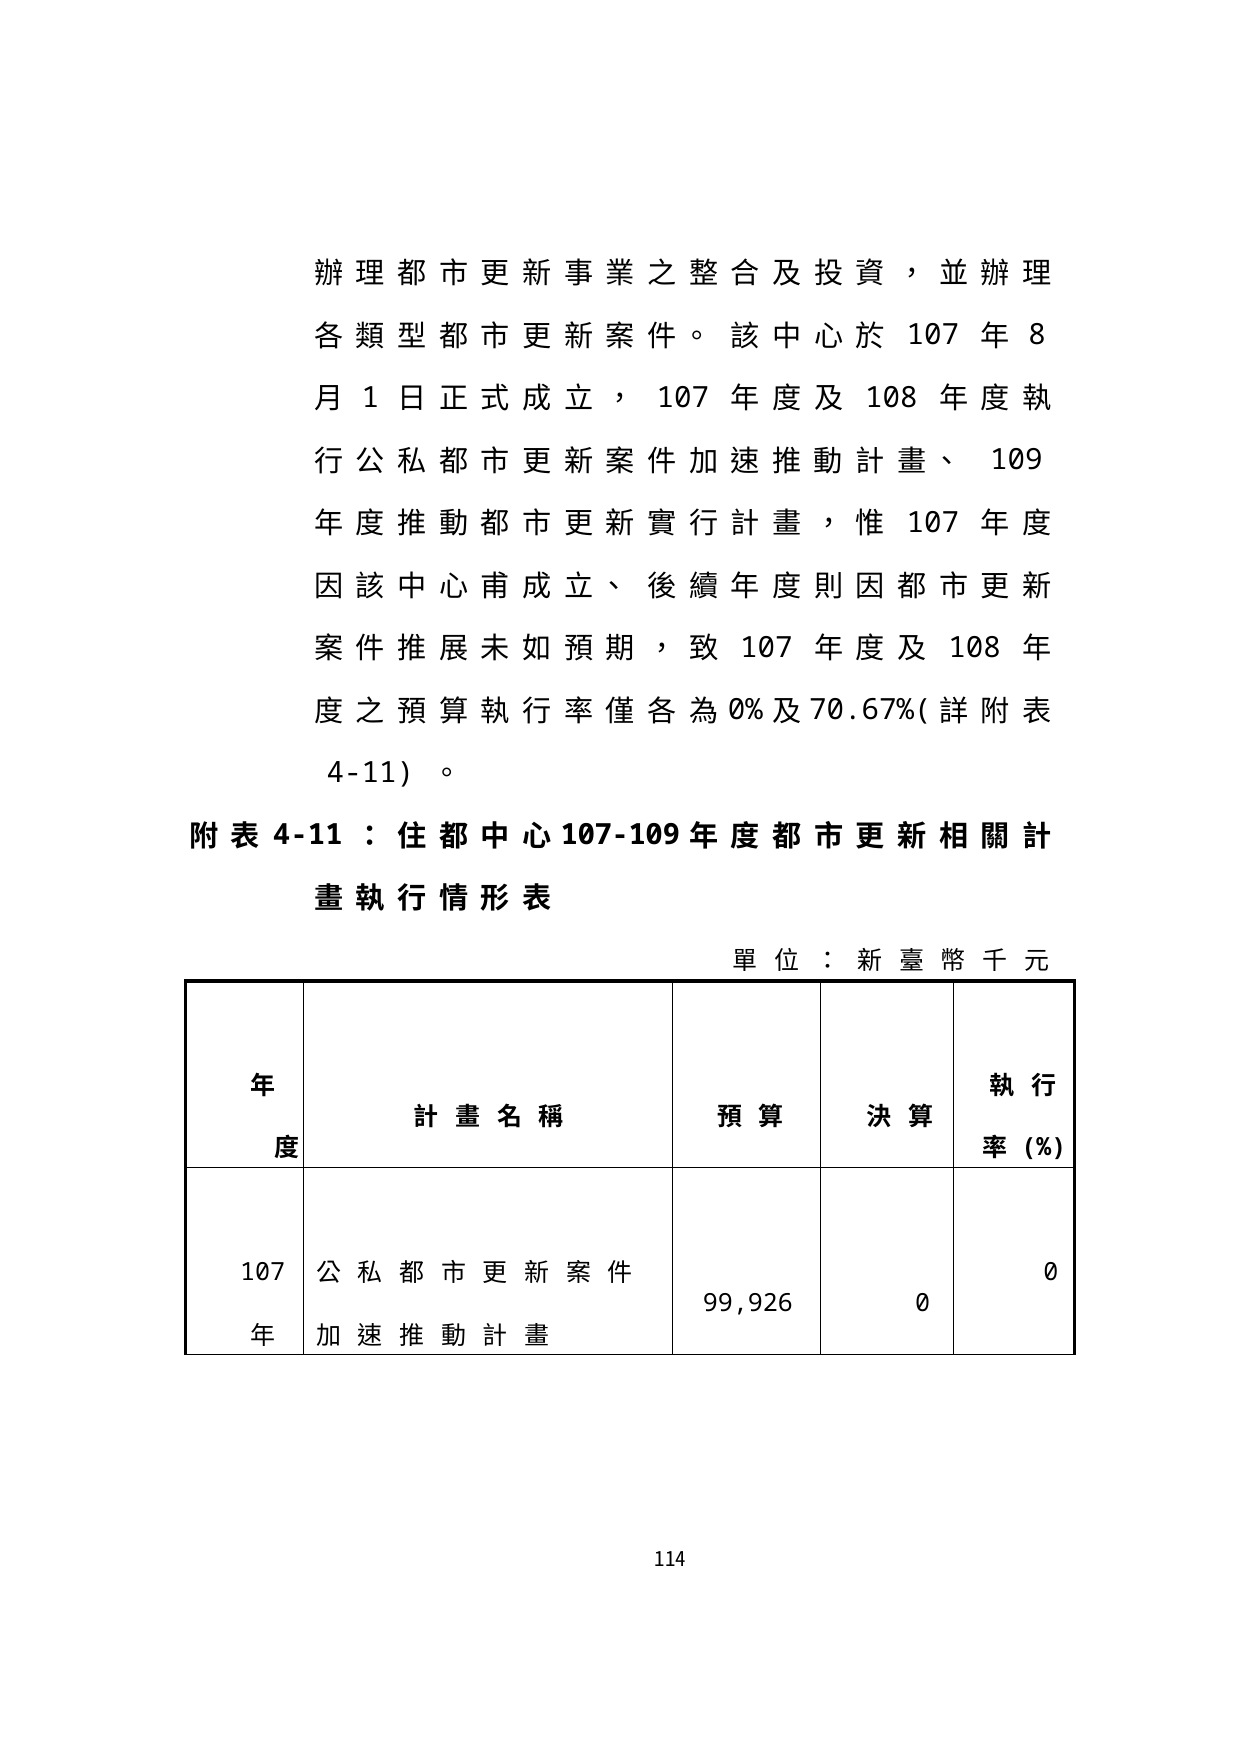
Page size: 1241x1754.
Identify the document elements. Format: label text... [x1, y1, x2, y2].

text 辦理都市更新事業之整合及投資，並辦理各類型都市更新案件。該中心於107年8月1日正式成立，107年度及108年度執行公私都市更新案件加速推動計畫、109年度推動都市更新實行計畫，惟107年度因該中心甫成立、後續年度則因都市更新案件推展未如預期，致107年度及108年度之預算執行率僅各為0%及70.67%(詳附表4-11)。 [271, 229, 1058, 792]
table_cell 0 [954, 1168, 1073, 1354]
table_cell 0 [821, 1168, 953, 1354]
text 附表4-11：住都中心107-109年度都市更新相關計畫執行情形表 [183, 792, 1058, 917]
table_cell 公私都市更新案件加速推動計畫 [304, 1168, 672, 1354]
table_header 年度 [187, 983, 303, 1167]
table_header 計畫名稱 [304, 983, 672, 1167]
table_header 決算 [821, 983, 953, 1167]
table_cell 107年 [187, 1168, 303, 1354]
table_header 預算 [673, 983, 820, 1167]
text 單位：新臺幣千元 [256, 917, 1058, 979]
table_header 執行率(%) [954, 983, 1073, 1167]
table_cell 99,926 [673, 1168, 820, 1354]
